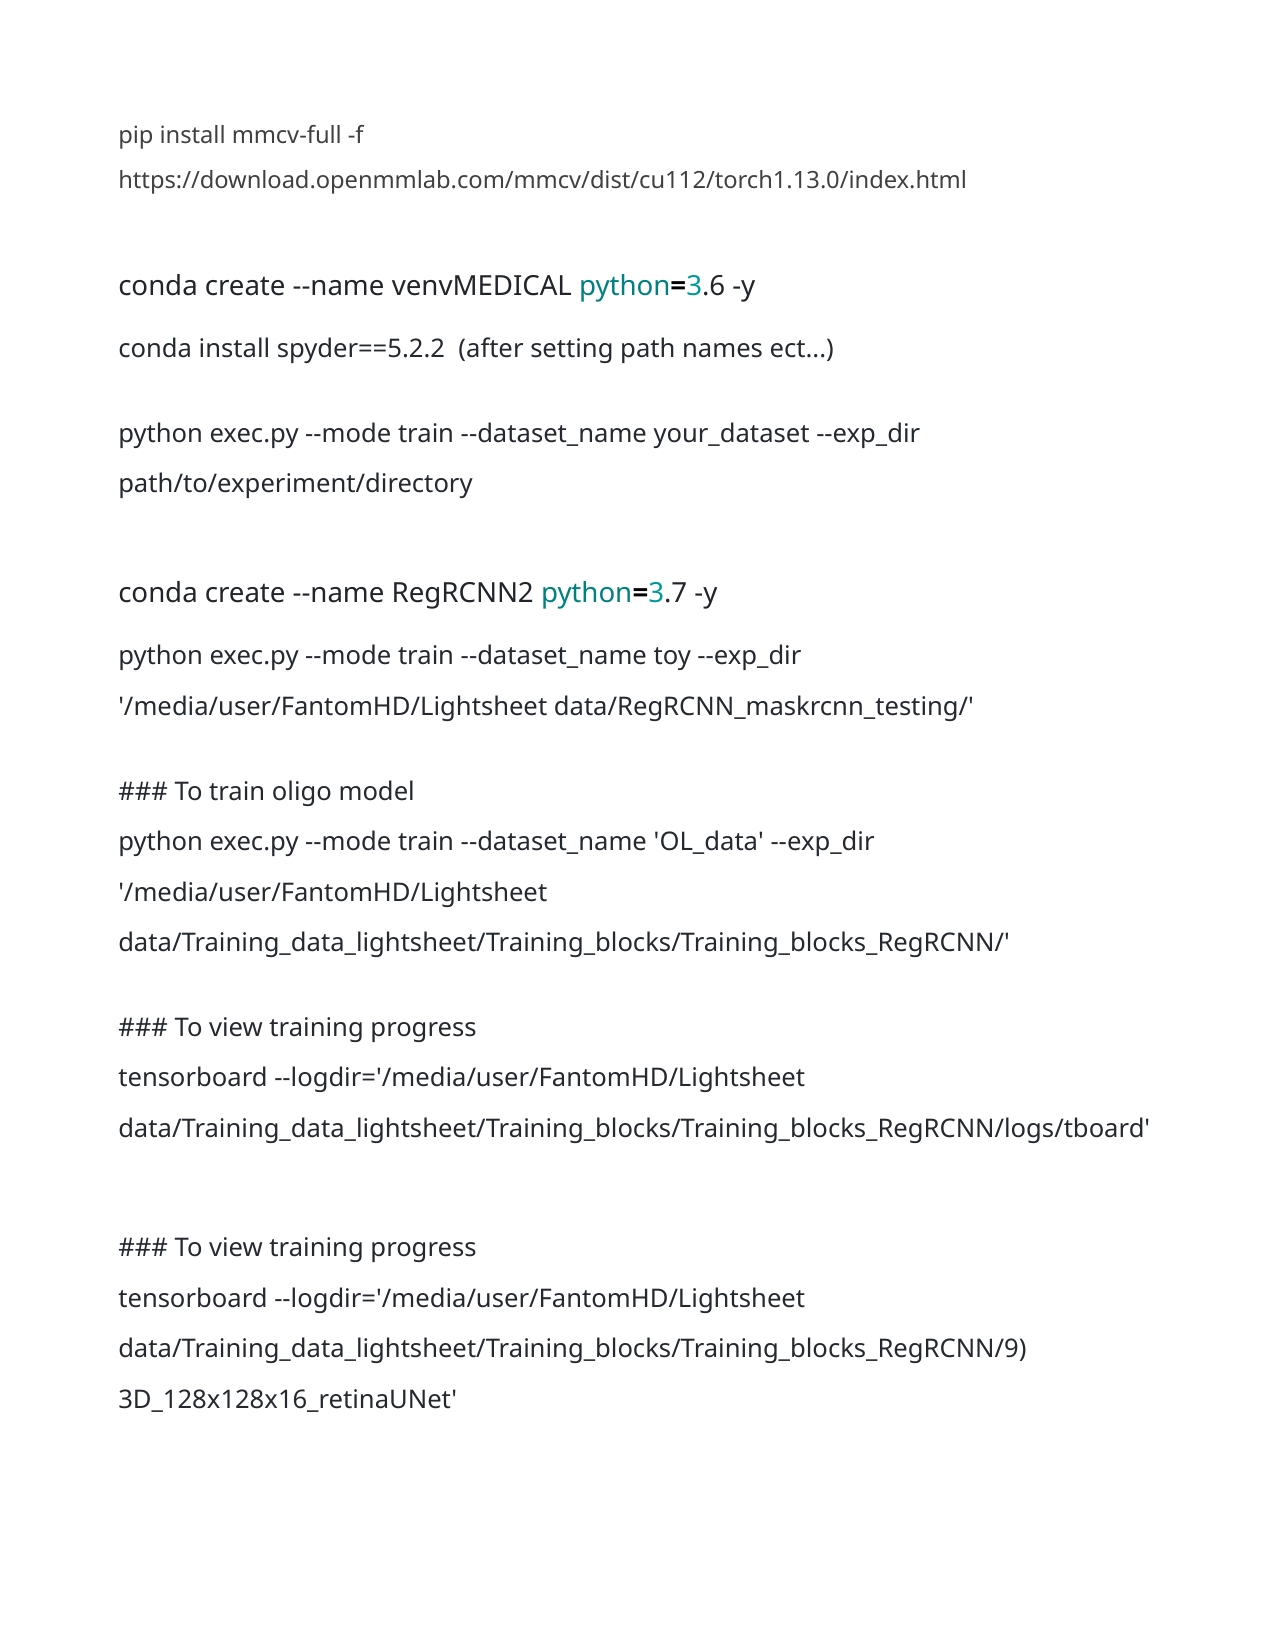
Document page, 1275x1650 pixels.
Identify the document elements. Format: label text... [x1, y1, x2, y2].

text python exec.py --mode train --dataset_name toy --exp_dir '/media/user/FantomHD/Lightsheet data/RegRCNN_maskrcnn_testing/' [118, 637, 1157, 723]
text python exec.py --mode train --dataset_name your_dataset --exp_dir path/to/experiment/directory [118, 414, 1157, 500]
text ### To train oligo model [118, 773, 1157, 807]
text conda create --name venvMEDICAL python=3.6 -y [118, 266, 1157, 303]
text tensorboard --logdir='/media/user/FantomHD/Lightsheet data/Training_data_lightsheet/Training_blocks/Training_blocks_RegRCNN/9) 3D_128x128x16_retinaUNet' [118, 1279, 1157, 1416]
text python exec.py --mode train --dataset_name 'OL_data' --exp_dir '/media/user/FantomHD/Lightsheet data/Training_data_lightsheet/Training_blocks/Training_blocks_RegRCNN/' [118, 823, 1157, 959]
text pip install mmcv-full -f https://download.openmmlab.com/mmcv/dist/cu112/torch1.13.0/index.html [118, 118, 1157, 195]
text ### To view training progress [118, 1009, 1157, 1044]
text conda install spyder==5.2.2 (after setting path names ect...) [118, 330, 1157, 365]
text conda create --name RegRCNN2 python=3.7 -y [118, 573, 1157, 611]
text tensorboard --logdir='/media/user/FantomHD/Lightsheet data/Training_data_lightsheet/Training_blocks/Training_blocks_RegRCNN/logs/tboard' [118, 1059, 1157, 1145]
text ### To view training progress [118, 1229, 1157, 1264]
